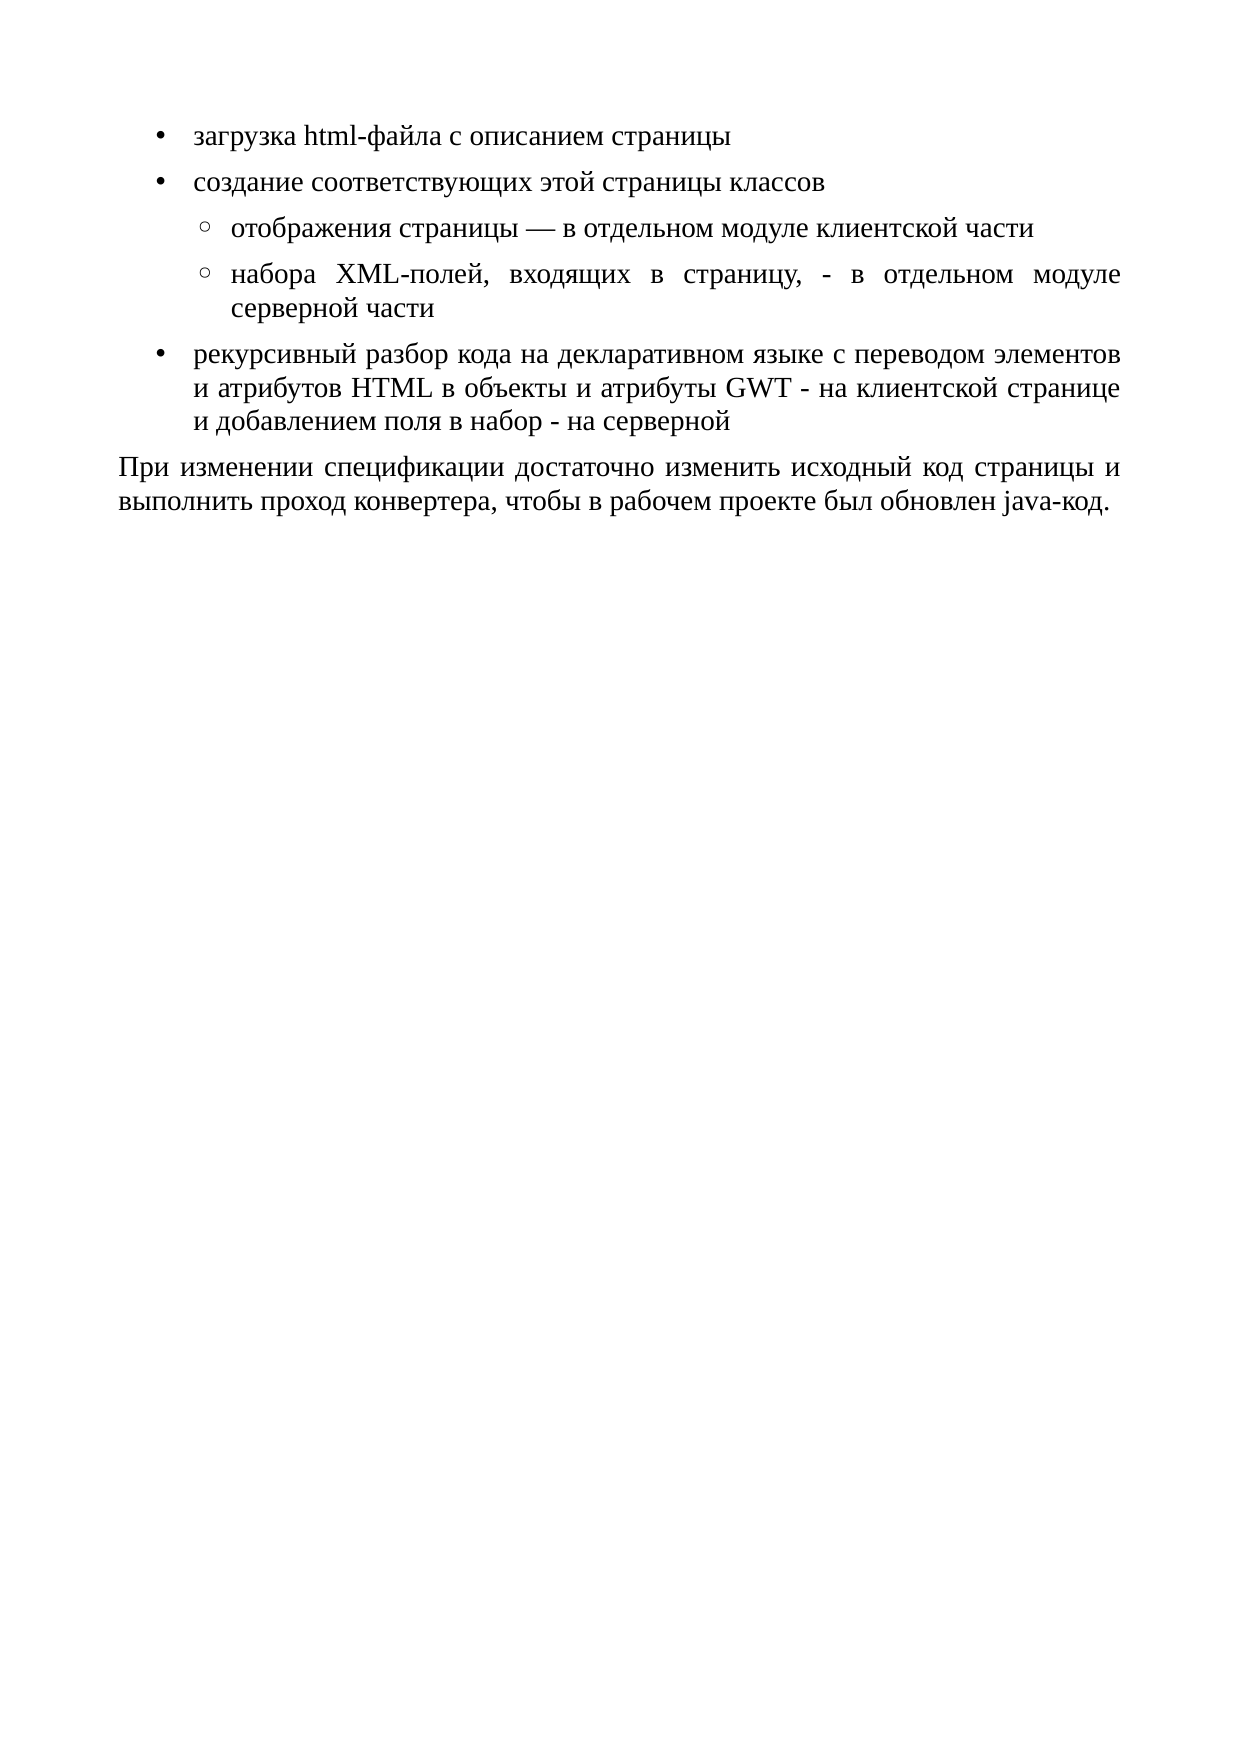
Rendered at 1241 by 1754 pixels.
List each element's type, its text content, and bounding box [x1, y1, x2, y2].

list набора XML-полей, входящих в страницу, - в отдельном модуле серверной части [193, 257, 1122, 324]
list При изменении спецификации достаточно изменить исходный код страницы и выполнить проход конвертера, чтобы в рабочем проекте был обновлен java-код. [81, 449, 1122, 517]
list рекурсивный разбор кода на декларативном языке с переводом элементов и атрибутов HTML в объекты и атрибуты GWT - на клиентской странице и добавлением поля в набор - на серверной [156, 336, 1122, 437]
list загрузка html-файла с описанием страницы [156, 118, 1122, 152]
list отображения страницы — в отдельном модуле клиентской части [193, 210, 1122, 244]
list создание соответствующих этой страницы классов [156, 164, 1122, 198]
